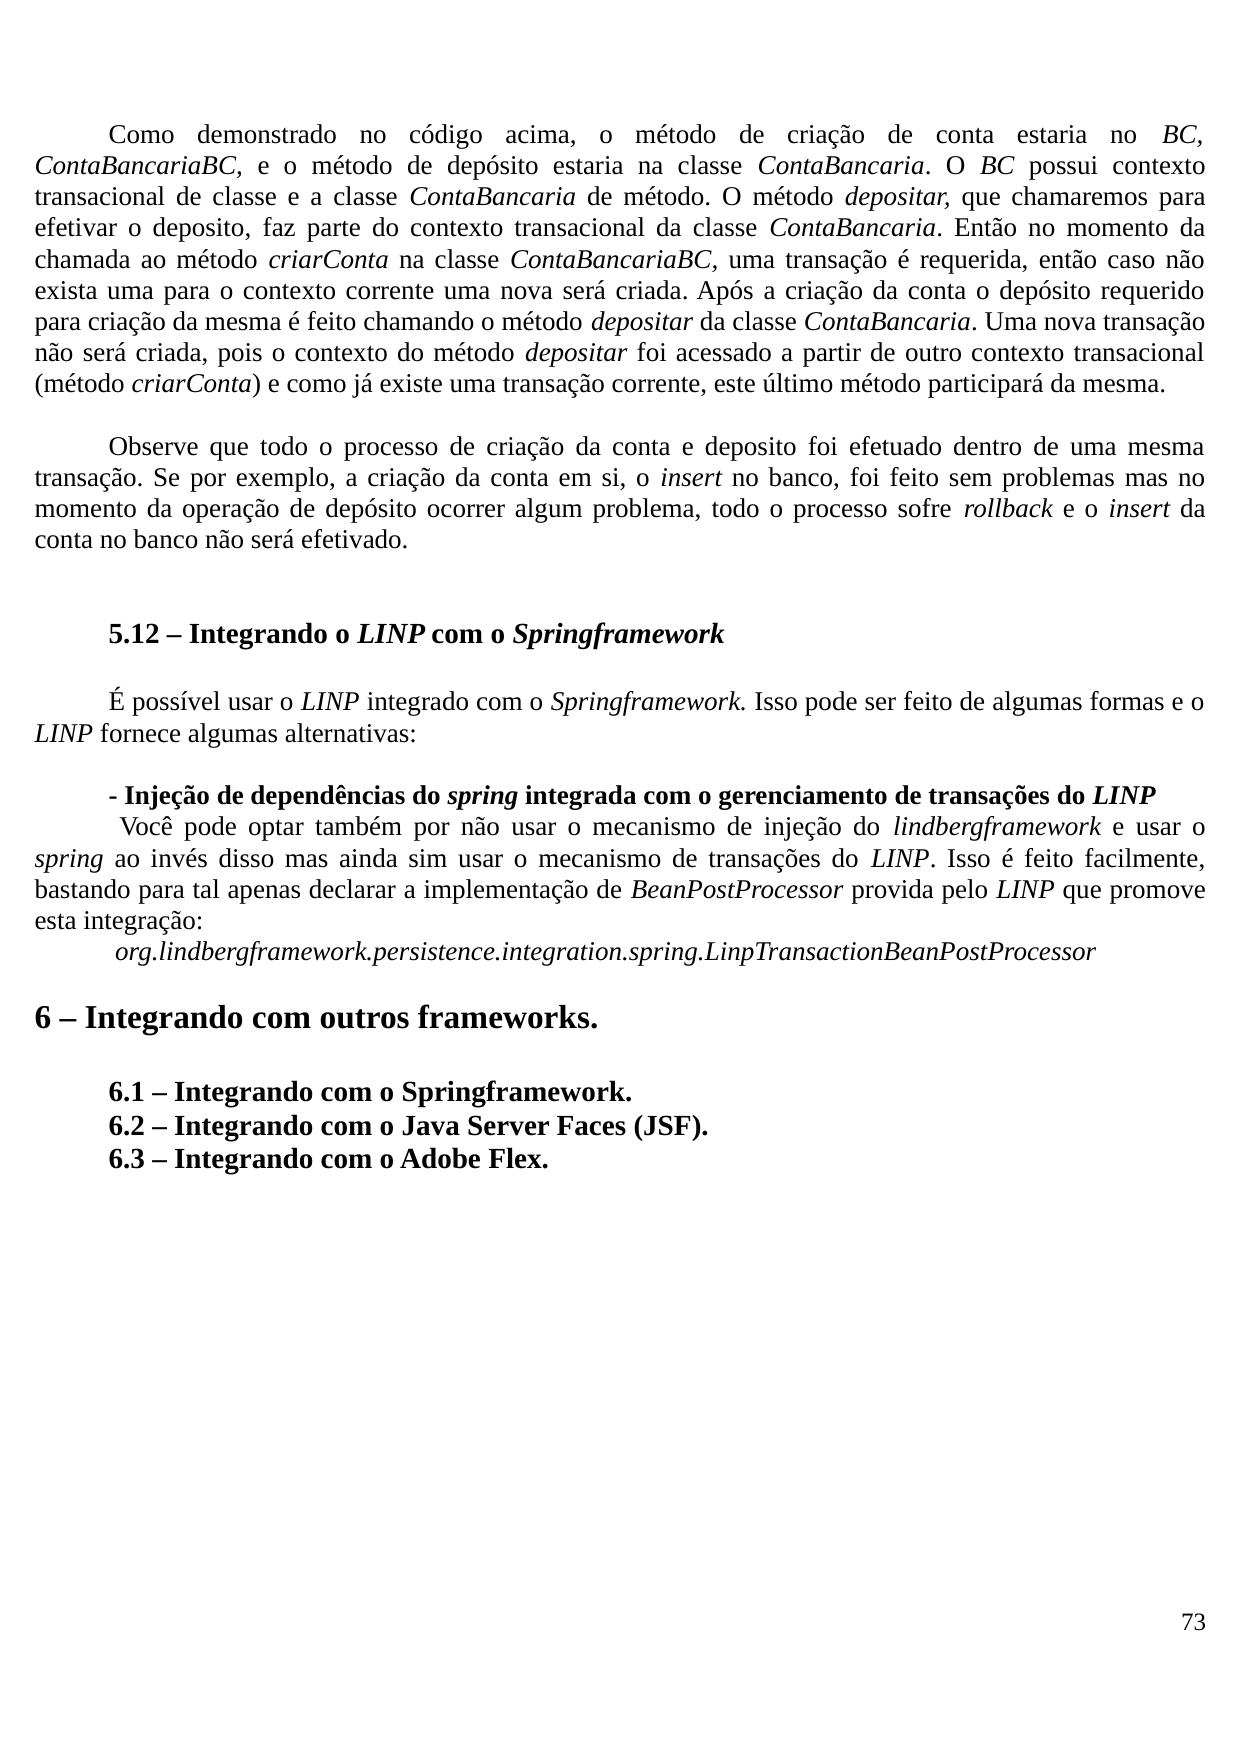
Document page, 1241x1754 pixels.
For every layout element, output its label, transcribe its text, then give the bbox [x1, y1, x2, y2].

text 6.1 – Integrando com o Springframework. [34, 1074, 1206, 1108]
text 5.12 – Integrando o LINP com o Springframework [34, 616, 1206, 650]
text 6.3 – Integrando com o Adobe Flex. [34, 1141, 1206, 1175]
text Observe que todo o processo de criação da conta e deposito foi efetuado dentro de uma mesma transação. Se por exemplo, a criação da conta em si, o insert no banco, foi feito sem problemas mas no momento da operação de depósito ocorrer algum problema, todo o processo sofre rollback e o insert da conta no banco não será efetivado. [34, 429, 1206, 554]
text - Injeção de dependências do spring integrada com o gerenciamento de transações do LINP [34, 779, 1206, 811]
text 6.2 – Integrando com o Java Server Faces (JSF). [34, 1108, 1206, 1141]
text É possível usar o LINP integrado com o Springframework. Isso pode ser feito de algumas formas e o LINP fornece algumas alternativas: [34, 683, 1206, 748]
text Você pode optar também por não usar o mecanismo de injeção do lindbergframework e usar o spring ao invés disso mas ainda sim usar o mecanismo de transações do LINP. Isso é feito facilmente, bastando para tal apenas declarar a implementação de BeanPostProcessor provida pelo LINP que promove esta integração: [34, 811, 1206, 935]
text org.lindbergframework.persistence.integration.spring.LinpTransactionBeanPostProcessor [34, 935, 1206, 966]
text 6 – Integrando com outros frameworks. [34, 997, 1206, 1036]
text Como demonstrado no código acima, o método de criação de conta estaria no BC, ContaBancariaBC, e o método de depósito estaria na classe ContaBancaria. O BC possui contexto transacional de classe e a classe ContaBancaria de método. O método depositar, que chamaremos para efetivar o deposito, faz parte do contexto transacional da classe ContaBancaria. Então no momento da chamada ao método criarConta na classe ContaBancariaBC, uma transação é requerida, então caso não exista uma para o contexto corrente uma nova será criada. Após a criação da conta o depósito requerido para criação da mesma é feito chamando o método depositar da classe ContaBancaria. Uma nova transação não será criada, pois o contexto do método depositar foi acessado a partir de outro contexto transacional (método criarConta) e como já existe uma transação corrente, este último método participará da mesma. [34, 118, 1206, 398]
